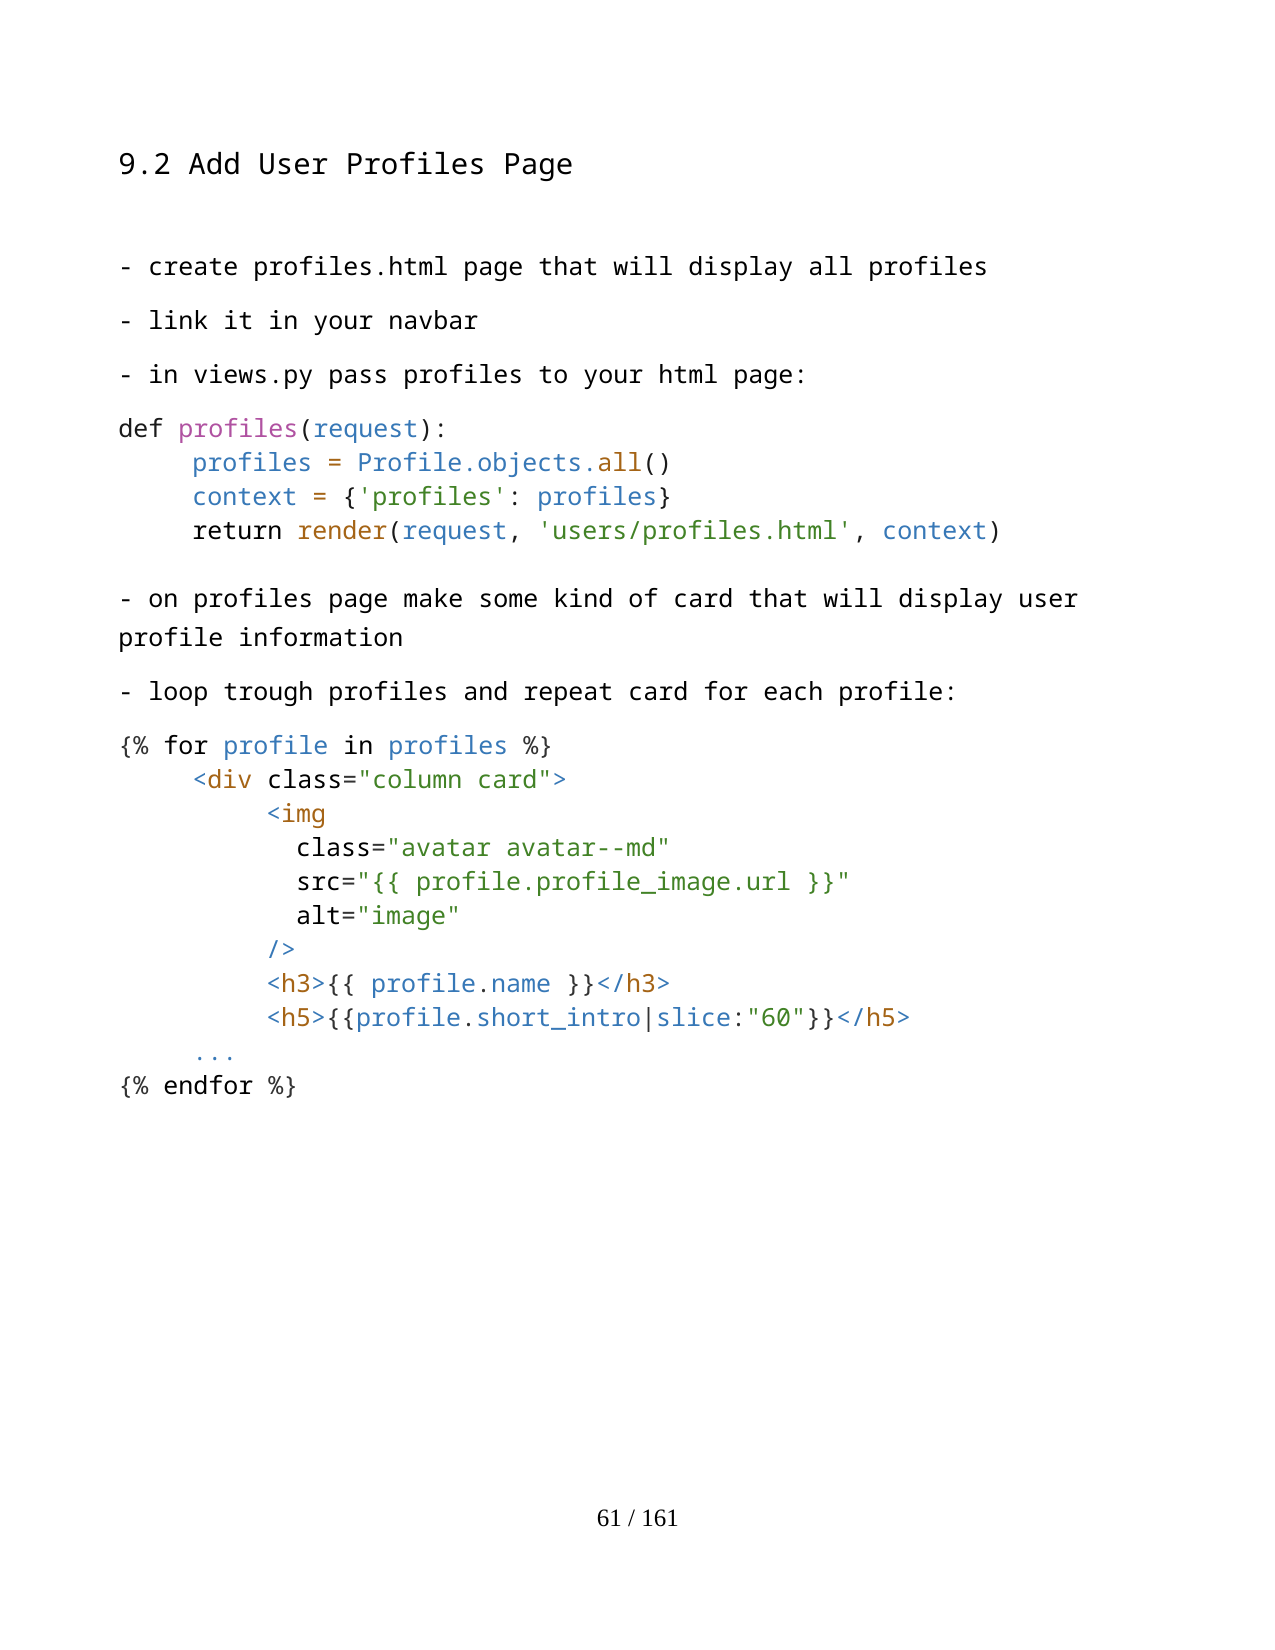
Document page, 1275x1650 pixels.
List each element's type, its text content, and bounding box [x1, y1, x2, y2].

text {% for profile in profiles %} [118, 727, 1157, 761]
text - loop trough profiles and repeat card for each profile: [118, 673, 1157, 708]
text alt="image" [118, 898, 1157, 932]
text profiles = Profile.objects.all() [118, 444, 1157, 478]
text <img [118, 795, 1157, 829]
text - link it in your navbar [118, 303, 1157, 337]
subtitle 9.2 Add User Profiles Page [118, 143, 1157, 183]
text <h3>{{ profile.name }}</h3> [118, 966, 1157, 1000]
text /> [118, 932, 1157, 966]
text src="{{ profile.profile_image.url }}" [118, 863, 1157, 898]
text context = {'profiles': profiles} [118, 478, 1157, 512]
text - on profiles page make some kind of card that will display user profile information [118, 581, 1157, 654]
text ... [118, 1034, 1157, 1068]
text - in views.py pass profiles to your html page: [118, 357, 1157, 391]
text class="avatar avatar--md" [118, 829, 1157, 863]
text {% endfor %} [118, 1068, 1157, 1102]
text <div class="column card"> [118, 761, 1157, 795]
text <h5>{{profile.short_intro|slice:"60"}}</h5> [118, 1000, 1157, 1034]
text - create profiles.html page that will display all profiles [118, 249, 1157, 283]
text def profiles(request): [118, 410, 1157, 444]
text return render(request, 'users/profiles.html', context) [118, 512, 1157, 547]
